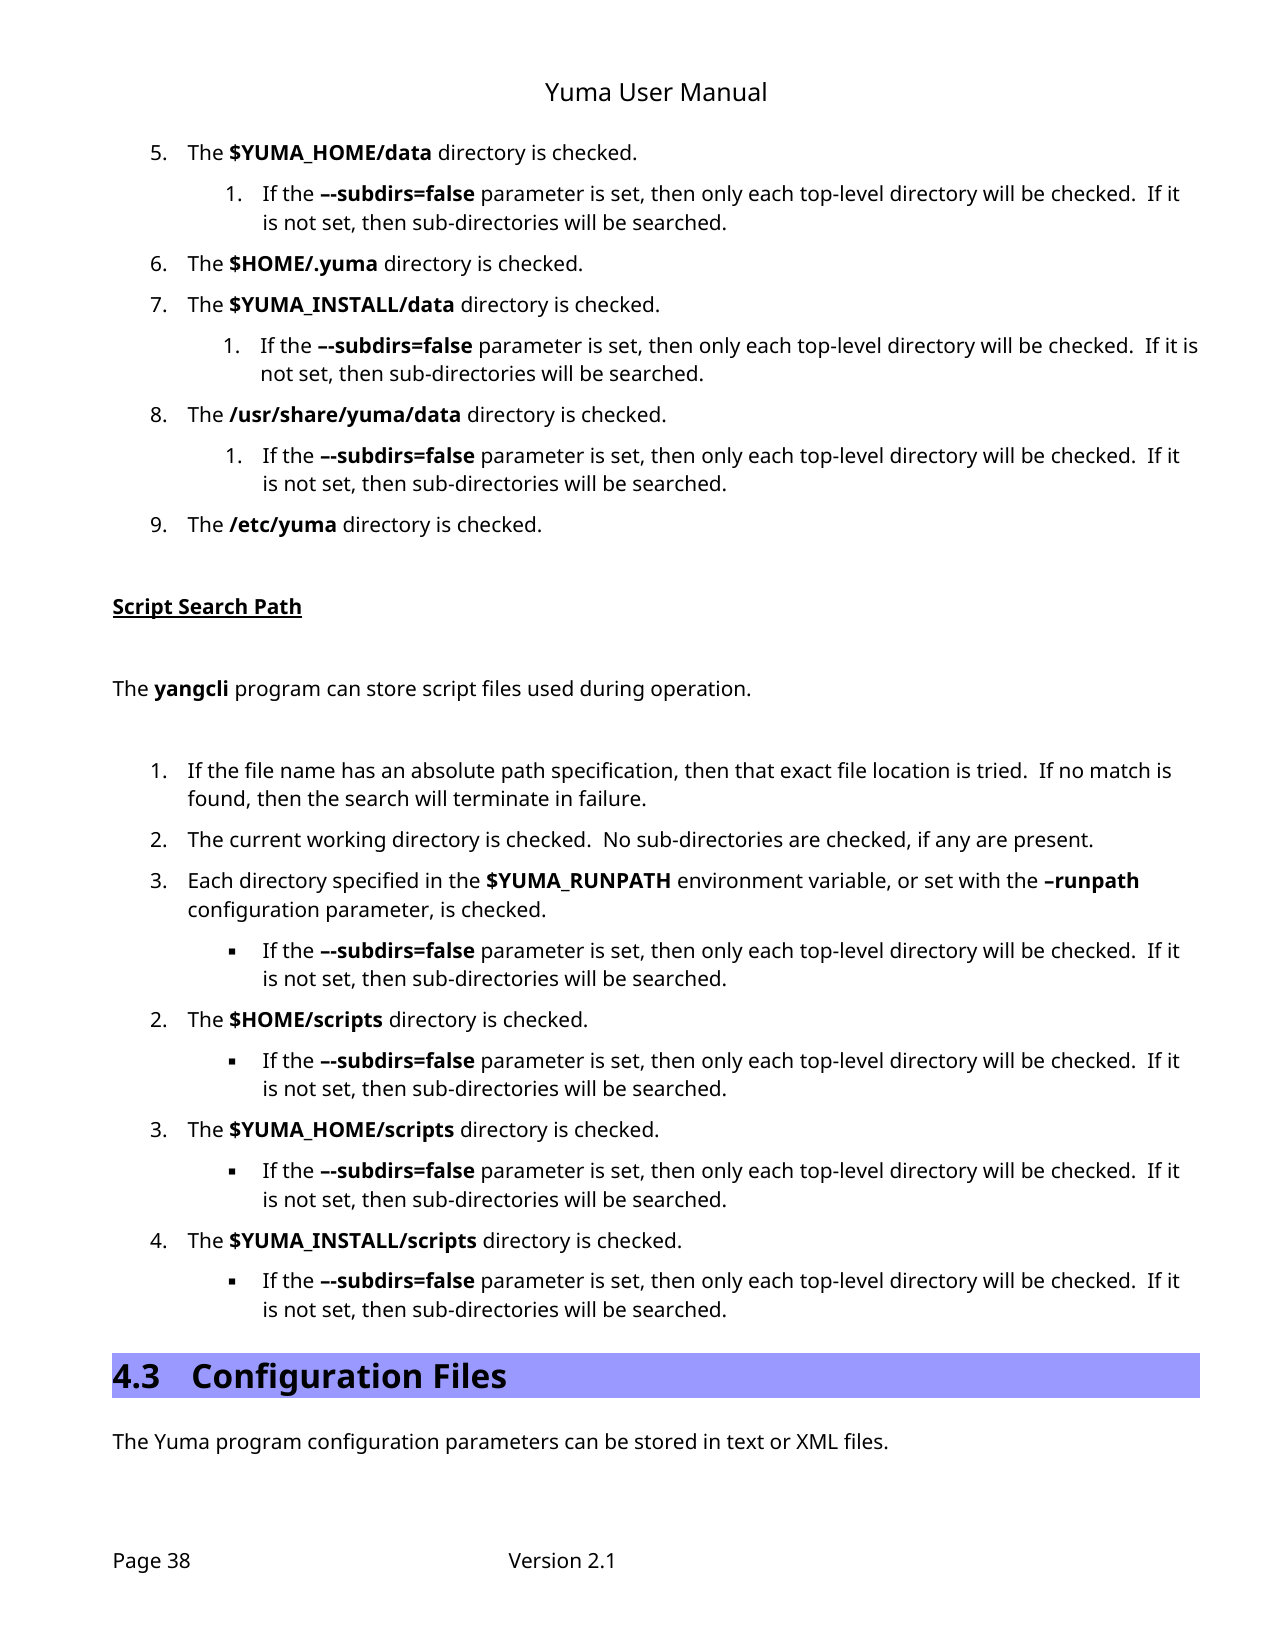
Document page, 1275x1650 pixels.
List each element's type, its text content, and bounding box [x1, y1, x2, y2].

subtitle Configuration Files [112, 1353, 1200, 1398]
text The yangcli program can store script files used during operation. [112, 674, 1200, 703]
list The $YUMA_HOME/data directory is checked. [150, 138, 1200, 167]
text Script Search Path [112, 592, 1200, 621]
text The Yuma program configuration parameters can be stored in text or XML files. [112, 1427, 1200, 1456]
list The $YUMA_INSTALL/scripts directory is checked. [150, 1226, 1200, 1254]
list Each directory specified in the $YUMA_RUNPATH environment variable, or set with the –runpath configuration parameter, is checked. [150, 866, 1200, 923]
list If the –-subdirs=false parameter is set, then only each top-level directory will be checked. If it is not set, then sub-directories will be searched. [225, 1046, 1200, 1103]
list If the –-subdirs=false parameter is set, then only each top-level directory will be checked. If it is not set, then sub-directories will be searched. [225, 441, 1200, 498]
list The /usr/share/yuma/data directory is checked. [150, 400, 1200, 428]
list If the –-subdirs=false parameter is set, then only each top-level directory will be checked. If it is not set, then sub-directories will be searched. [223, 331, 1200, 388]
list If the –-subdirs=false parameter is set, then only each top-level directory will be checked. If it is not set, then sub-directories will be searched. [225, 179, 1200, 236]
list If the –-subdirs=false parameter is set, then only each top-level directory will be checked. If it is not set, then sub-directories will be searched. [225, 1156, 1200, 1213]
list If the –-subdirs=false parameter is set, then only each top-level directory will be checked. If it is not set, then sub-directories will be searched. [225, 936, 1200, 993]
list The /etc/yuma directory is checked. [150, 510, 1200, 539]
list The $HOME/scripts directory is checked. [150, 1005, 1200, 1033]
list If the file name has an absolute path specification, then that exact file location is tried. If no match is found, then the search will terminate in failure. [150, 756, 1200, 813]
list If the –-subdirs=false parameter is set, then only each top-level directory will be checked. If it is not set, then sub-directories will be searched. [225, 1267, 1200, 1323]
list The $YUMA_HOME/scripts directory is checked. [150, 1115, 1200, 1144]
list The $HOME/.yuma directory is checked. [150, 249, 1200, 277]
list The current working directory is checked. No sub-directories are checked, if any are present. [150, 825, 1200, 854]
list The $YUMA_INSTALL/data directory is checked. [150, 290, 1200, 318]
